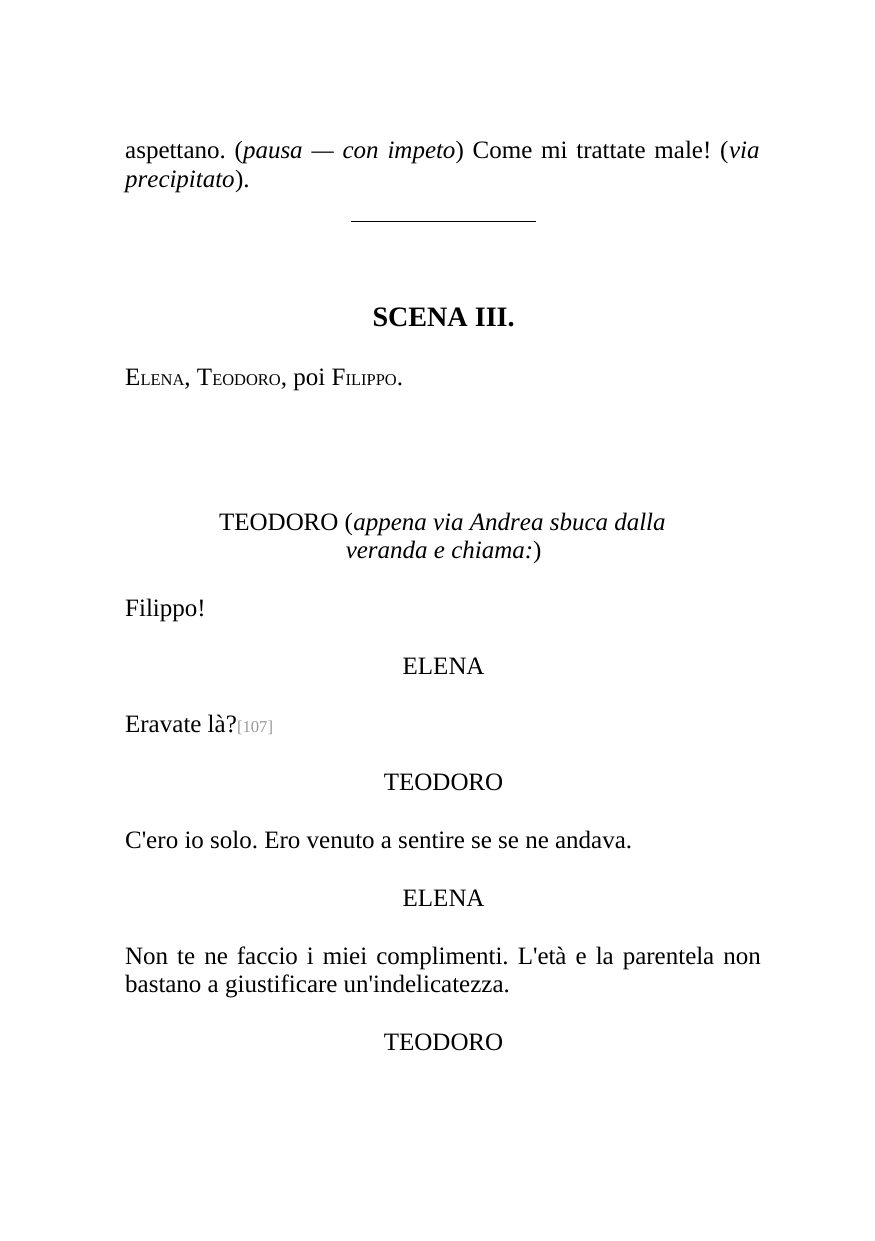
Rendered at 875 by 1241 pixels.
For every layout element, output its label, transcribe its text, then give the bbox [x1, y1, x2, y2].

text Non te ne faccio i miei complimenti. L'età e la parentela non bastano a giustificare un'indelicatezza. [125, 941, 762, 998]
text TEODORO [125, 767, 762, 796]
text TEODORO (appena via Andrea sbuca dalla veranda e chiama:) [125, 507, 762, 564]
text ELENA [125, 651, 762, 680]
text Filippo! [125, 593, 762, 622]
text TEODORO [125, 1027, 762, 1056]
text ELENA [125, 883, 762, 912]
text C'ero io solo. Ero venuto a sentire se se ne andava. [125, 825, 762, 854]
subtitle SCENA III. [125, 300, 762, 333]
text aspettano. (pausa — con impeto) Come mi trattate male! (via precipitato). [125, 135, 762, 192]
text Elena, Teodoro, poi Filippo. [125, 362, 762, 391]
text Eravate là?[107] [125, 709, 762, 738]
